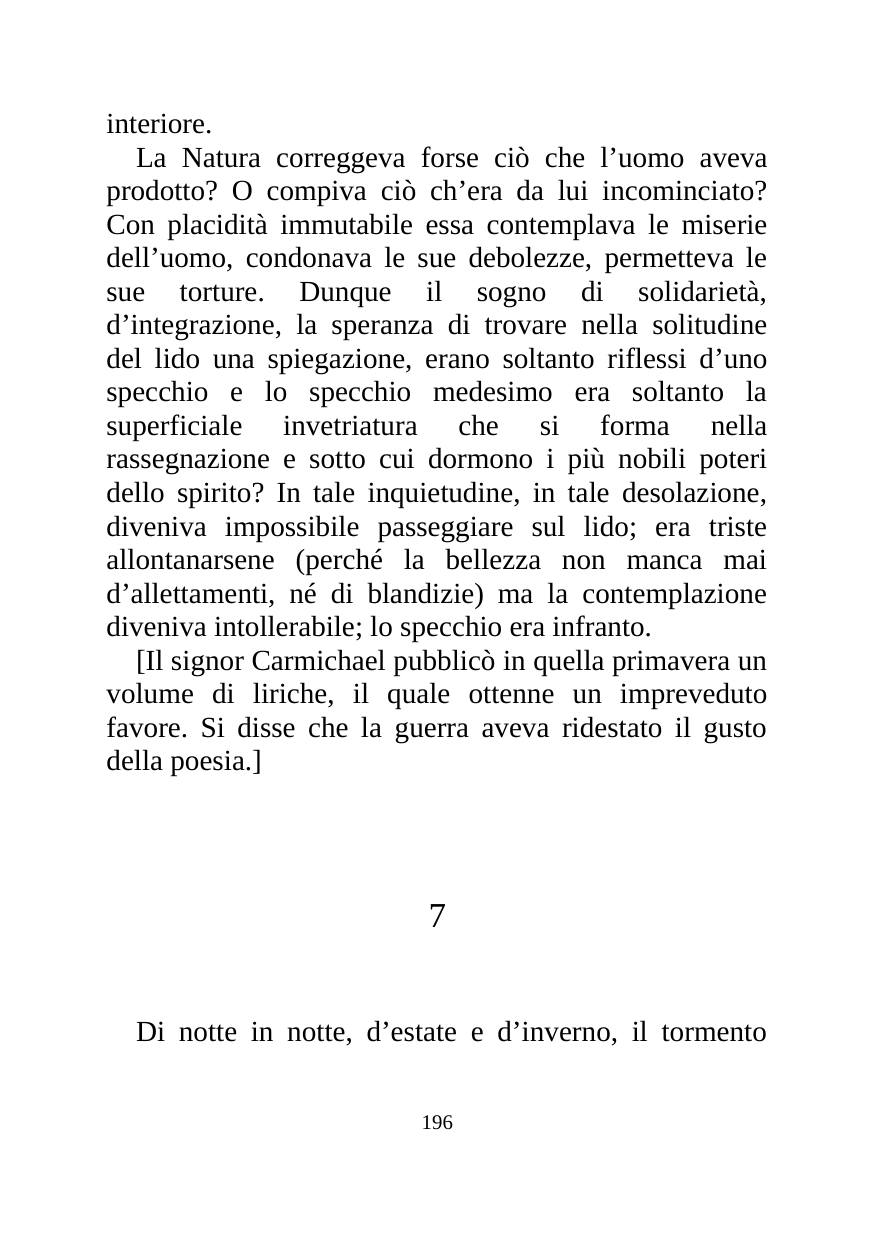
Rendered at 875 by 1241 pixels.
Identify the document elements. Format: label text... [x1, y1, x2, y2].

text interiore. [106, 106, 768, 140]
text [Il signor Carmichael pubblicò in quella primavera un volume di liriche, il quale ottenne un impreveduto favore. Si disse che la guerra aveva ridestato il gusto della poesia.] [106, 643, 768, 777]
text Di notte in notte, d’estate e d’inverno, il tormento [106, 1014, 768, 1048]
subtitle 7 [106, 895, 768, 935]
text La Natura correggeva forse ciò che l’uomo aveva prodotto? O compiva ciò ch’era da lui incominciato? Con placidità immutabile essa contemplava le miserie dell’uomo, condonava le sue debolezze, permetteva le sue torture. Dunque il sogno di solidarietà, d’integrazione, la speranza di trovare nella solitudine del lido una spiegazione, erano soltanto riflessi d’uno specchio e lo specchio medesimo era soltanto la superficiale invetriatura che si forma nella rassegnazione e sotto cui dormono i più nobili poteri dello spirito? In tale inquietudine, in tale desolazione, diveniva impossibile passeggiare sul lido; era triste allontanarsene (perché la bellezza non manca mai d’allettamenti, né di blandizie) ma la contemplazione diveniva intollerabile; lo specchio era infranto. [106, 140, 768, 643]
